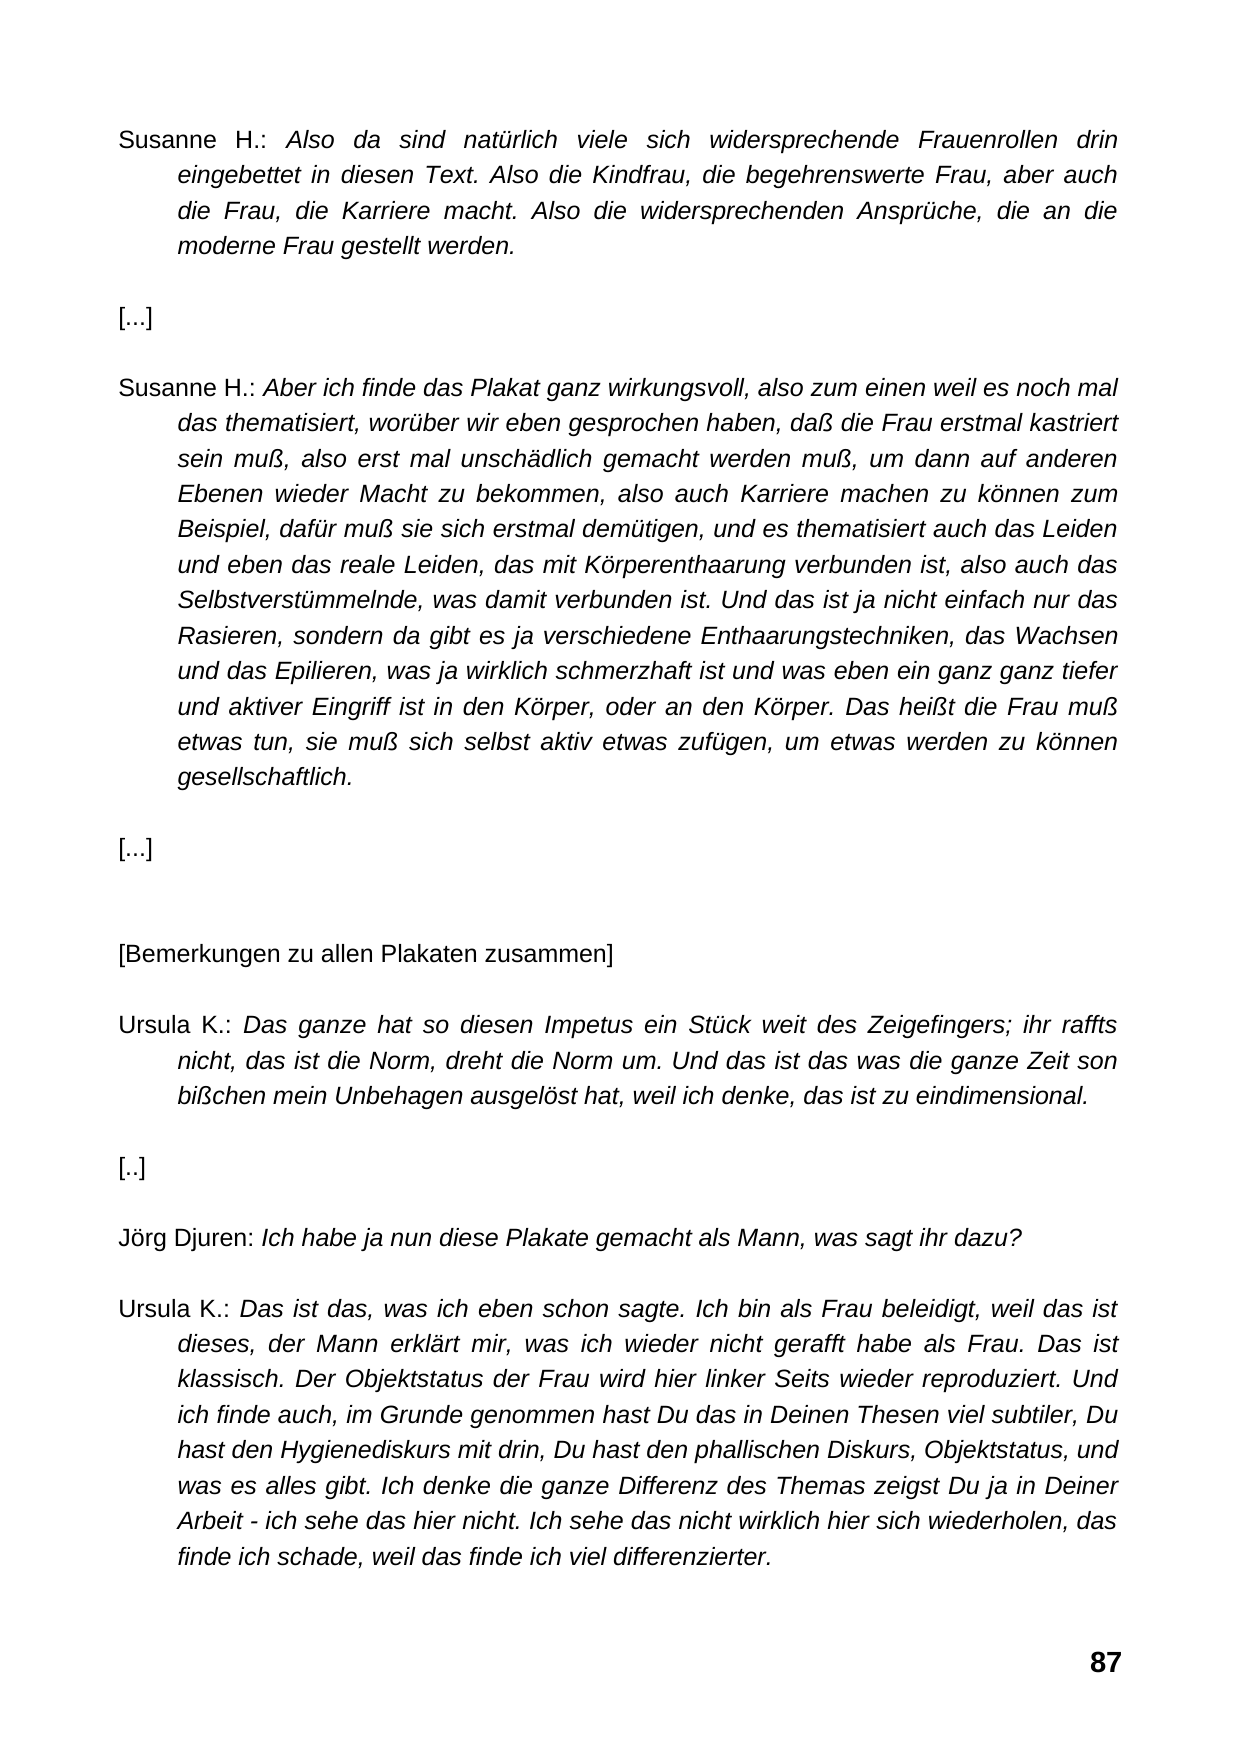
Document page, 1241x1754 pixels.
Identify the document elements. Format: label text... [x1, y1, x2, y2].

text Jörg Djuren: Ich habe ja nun diese Plakate gemacht als Mann, was sagt ihr dazu? [118, 1216, 1122, 1251]
text [...] [118, 295, 1122, 331]
text Ursula K.: Das ganze hat so diesen Impetus ein Stück weit des Zeigefingers; ihr raffts nicht, das ist die Norm, dreht die Norm um. Und das ist das was die ganze Zeit son bißchen mein Unbehagen ausgelöst hat, weil ich denke, das ist zu eindimensional. [118, 1003, 1122, 1110]
text Susanne H.: Also da sind natürlich viele sich widersprechende Frauenrollen drin eingebettet in diesen Text. Also die Kindfrau, die begehrenswerte Frau, aber auch die Frau, die Karriere macht. Also die widersprechenden Ansprüche, die an die moderne Frau gestellt werden. [118, 118, 1122, 260]
text Susanne H.: Aber ich finde das Plakat ganz wirkungsvoll, also zum einen weil es noch mal das thematisiert, worüber wir eben gesprochen haben, daß die Frau erstmal kastriert sein muß, also erst mal unschädlich gemacht werden muß, um dann auf anderen Ebenen wieder Macht zu bekommen, also auch Karriere machen zu können zum Beispiel, dafür muß sie sich erstmal demütigen, und es thematisiert auch das Leiden und eben das reale Leiden, das mit Körperenthaarung verbunden ist, also auch das Selbstverstümmelnde, was damit verbunden ist. Und das ist ja nicht einfach nur das Rasieren, sondern da gibt es ja verschiedene Enthaarungstechniken, das Wachsen und das Epilieren, was ja wirklich schmerzhaft ist und was eben ein ganz ganz tiefer und aktiver Eingriff ist in den Körper, oder an den Körper. Das heißt die Frau muß etwas tun, sie muß sich selbst aktiv etwas zufügen, um etwas werden zu können gesellschaftlich. [118, 366, 1122, 791]
text [Bemerkungen zu allen Plakaten zusammen] [118, 933, 1122, 968]
text Ursula K.: Das ist das, was ich eben schon sagte. Ich bin als Frau beleidigt, weil das ist dieses, der Mann erklärt mir, was ich wieder nicht gerafft habe als Frau. Das ist klassisch. Der Objektstatus der Frau wird hier linker Seits wieder reproduziert. Und ich finde auch, im Grunde genommen hast Du das in Deinen Thesen viel subtiler, Du hast den Hygienediskurs mit drin, Du hast den phallischen Diskurs, Objektstatus, und was es alles gibt. Ich denke die ganze Differenz des Themas zeigst Du ja in Deiner Arbeit - ich sehe das hier nicht. Ich sehe das nicht wirklich hier sich wiederholen, das finde ich schade, weil das finde ich viel differenzierter. [118, 1287, 1122, 1570]
text [..] [118, 1145, 1122, 1181]
text [...] [118, 826, 1122, 862]
